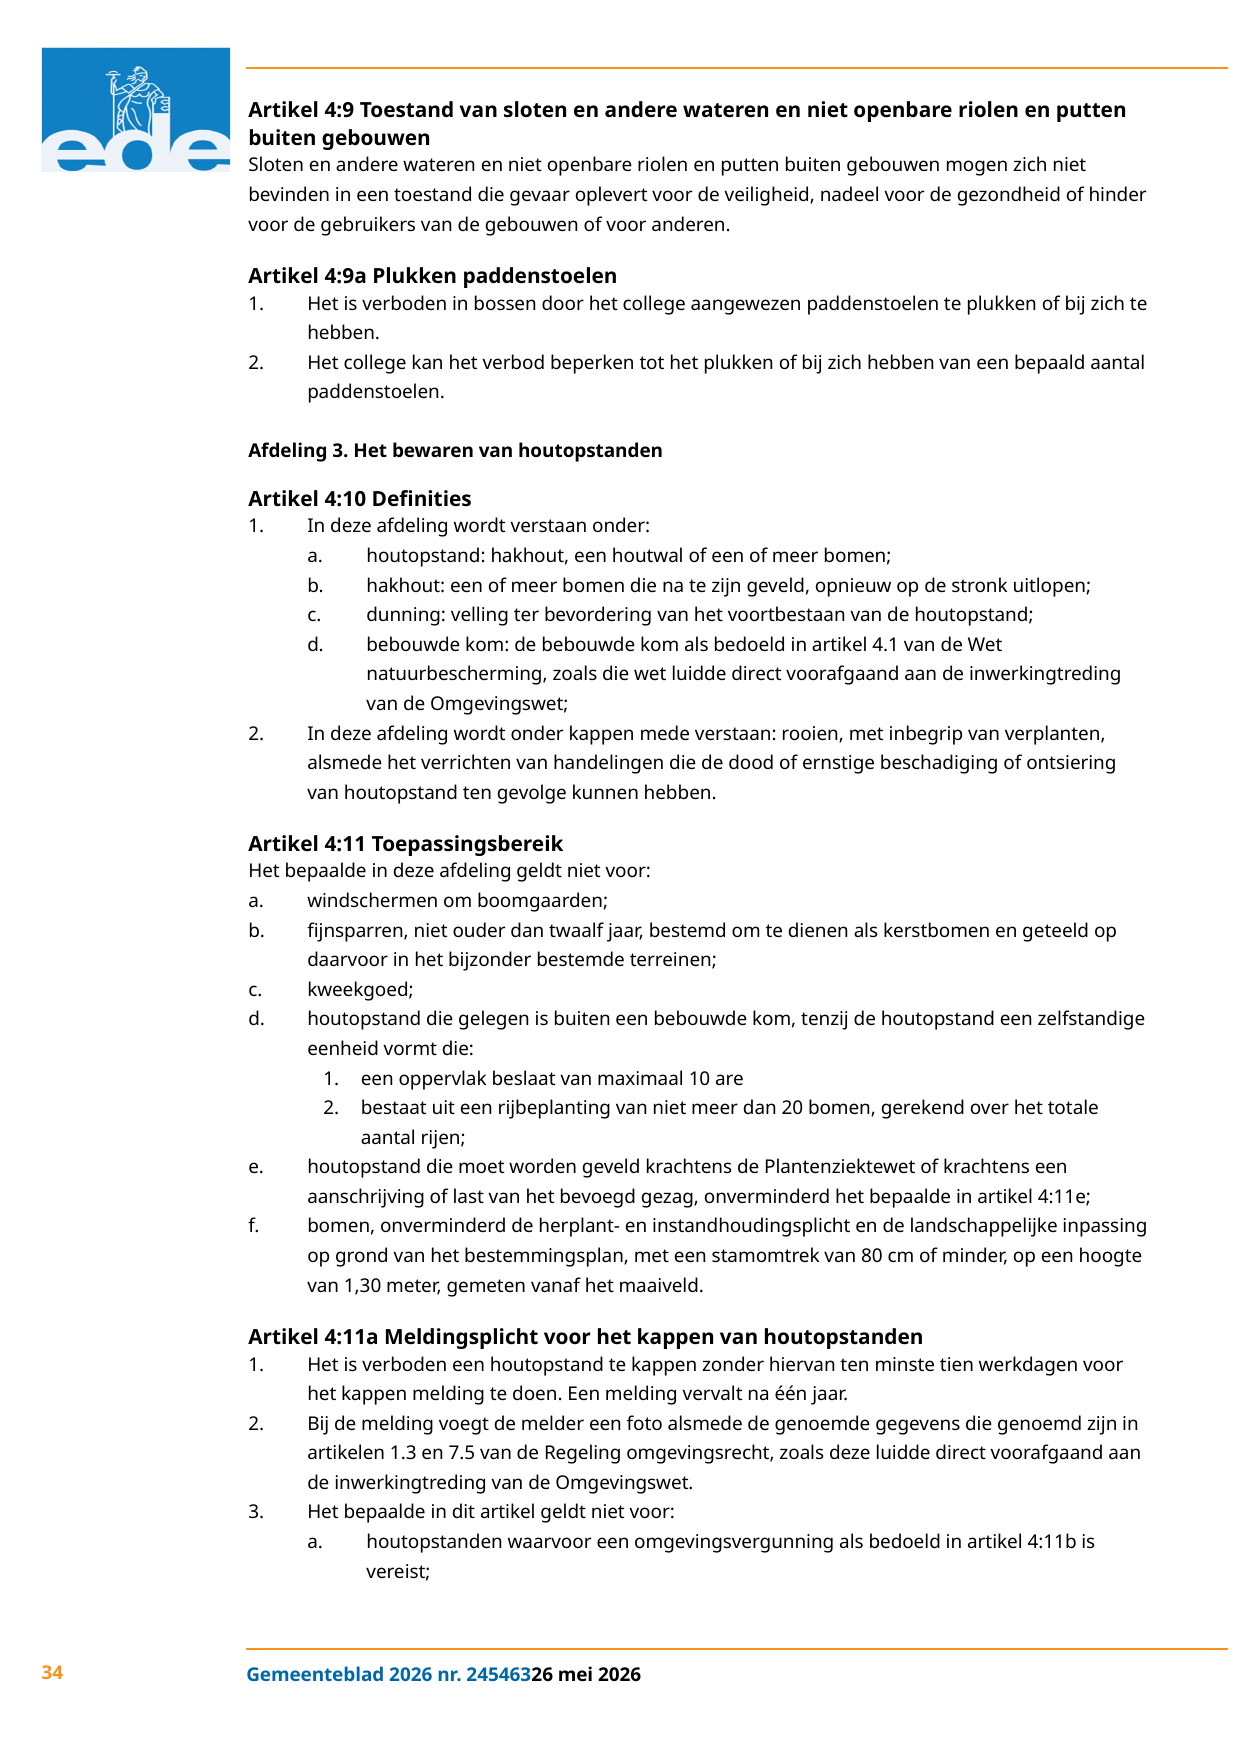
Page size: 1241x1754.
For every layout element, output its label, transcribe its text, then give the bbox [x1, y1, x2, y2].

text Artikel 4:11 Toepassingsbereik [248, 829, 1152, 858]
list Bij de melding voegt de melder een foto alsmede de genoemde gegevens die genoemd zijn in artikelen 1.3 en 7.5 van de Regeling omgevingsrecht, zoals deze luidde direct voorafgaand aan de inwerkingtreding van de Omgevingswet. [248, 1410, 1152, 1495]
list bebouwde kom: de bebouwde kom als bedoeld in artikel 4.1 van de Wet natuurbescherming, zoals die wet luidde direct voorafgaand aan de inwerkingtreding van de Omgevingswet; [307, 631, 1152, 716]
text Artikel 4:9a Plukken paddenstoelen [248, 261, 1152, 290]
text Afdeling 3. Het bewaren van houtopstanden [248, 438, 1152, 463]
list houtopstand: hakhout, een houtwal of een of meer bomen; [307, 542, 1152, 568]
list houtopstand die gelegen is buiten een bebouwde kom, tenzij de houtopstand een zelfstandige eenheid vormt die: [248, 1006, 1152, 1061]
text Artikel 4:9 Toestand van sloten en andere wateren en niet openbare riolen en putten buiten gebouwen [248, 95, 1152, 152]
list houtopstand die moet worden geveld krachtens de Plantenziektewet of krachtens een aanschrijving of last van het bevoegd gezag, onverminderd het bepaalde in artikel 4:11e; [248, 1153, 1152, 1209]
list bomen, onverminderd de herplant- en instandhoudingsplicht en de landschappelijke inpassing op grond van het bestemmingsplan, met een stamomtrek van 80 cm of minder, op een hoogte van 1,30 meter, gemeten vanaf het maaiveld. [248, 1213, 1152, 1298]
list fijnsparren, niet ouder dan twaalf jaar, bestemd om te dienen als kerstbomen en geteeld op daarvoor in het bijzonder bestemde terreinen; [248, 917, 1152, 972]
picture [41, 47, 231, 172]
list bestaat uit een rijbeplanting van niet meer dan 20 bomen, gerekend over het totale aantal rijen; [323, 1094, 1152, 1150]
list In deze afdeling wordt onder kappen mede verstaan: rooien, met inbegrip van verplanten, alsmede het verrichten van handelingen die de dood of ernstige beschadiging of ontsiering van houtopstand ten gevolge kunnen hebben. [248, 720, 1152, 804]
list Het bepaalde in dit artikel geldt niet voor: [248, 1499, 1152, 1524]
text Artikel 4:11a Meldingsplicht voor het kappen van houtopstanden [248, 1322, 1152, 1351]
text Het bepaalde in deze afdeling geldt niet voor: [248, 858, 1152, 883]
list In deze afdeling wordt verstaan onder: [248, 513, 1152, 538]
list dunning: velling ter bevordering van het voortbestaan van de houtopstand; [307, 601, 1152, 627]
text Sloten en andere wateren en niet openbare riolen en putten buiten gebouwen mogen zich niet bevinden in een toestand die gevaar oplevert voor de veiligheid, nadeel voor de gezondheid of hinder voor de gebruikers van de gebouwen of voor anderen. [248, 152, 1152, 237]
list hakhout: een of meer bomen die na te zijn geveld, opnieuw op de stronk uitlopen; [307, 572, 1152, 597]
list houtopstanden waarvoor een omgevingsvergunning als bedoeld in artikel 4:11b is vereist; [307, 1528, 1152, 1583]
list kweekgoed; [248, 976, 1152, 1002]
list Het college kan het verbod beperken tot het plukken of bij zich hebben van een bepaald aantal paddenstoelen. [248, 349, 1152, 404]
list een oppervlak beslaat van maximaal 10 are [323, 1065, 1152, 1091]
list Het is verboden een houtopstand te kappen zonder hiervan ten minste tien werkdagen voor het kappen melding te doen. Een melding vervalt na één jaar. [248, 1351, 1152, 1406]
list windschermen om boomgaarden; [248, 887, 1152, 913]
text Artikel 4:10 Definities [248, 484, 1152, 513]
list Het is verboden in bossen door het college aangewezen paddenstoelen te plukken of bij zich te hebben. [248, 290, 1152, 345]
